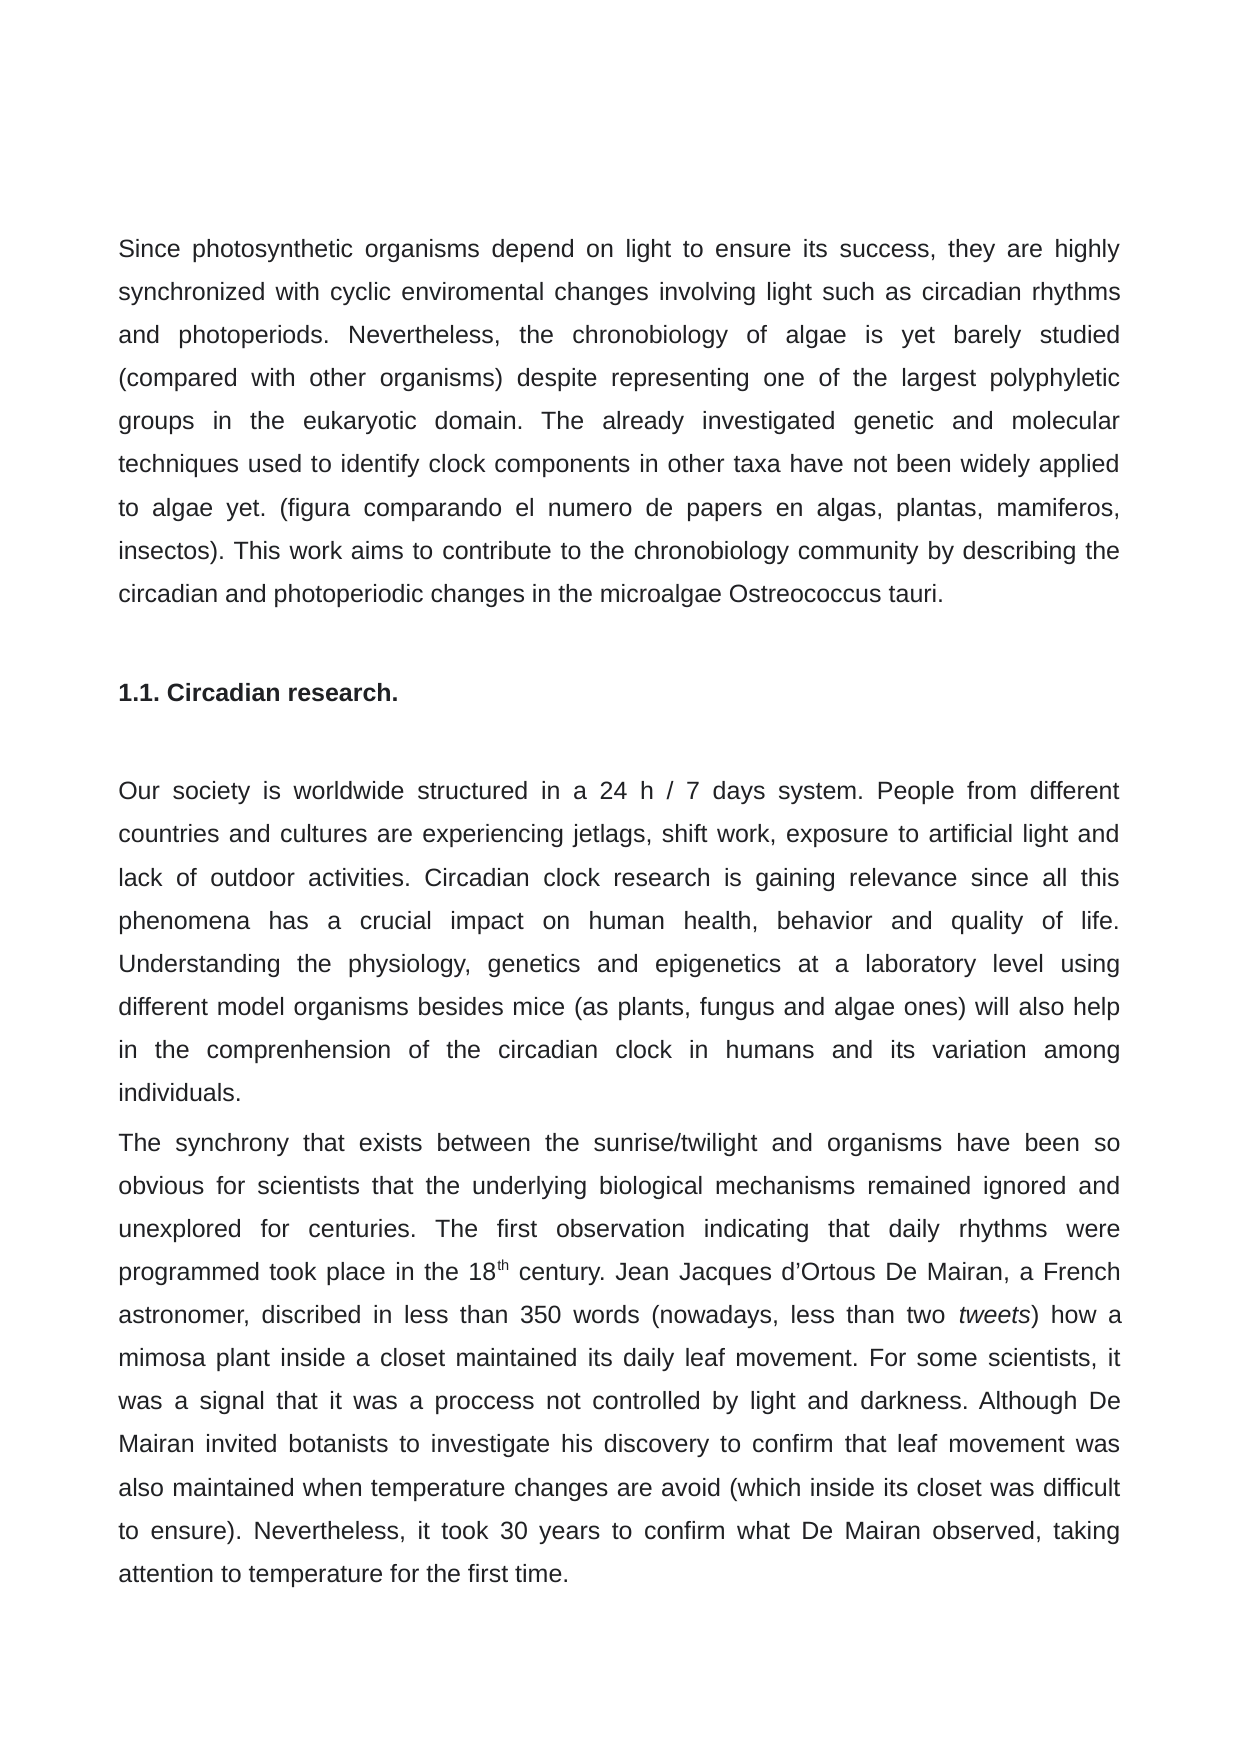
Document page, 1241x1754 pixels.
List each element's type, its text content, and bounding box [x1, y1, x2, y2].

text The synchrony that exists between the sunrise/twilight and organisms have been so obvious for scientists that the underlying biological mechanisms remained ignored and unexplored for centuries. The first observation indicating that daily rhythms were programmed took place in the 18th century. Jean Jacques d’Ortous De Mairan, a French astronomer, discribed in less than 350 words (nowadays, less than two tweets) how a mimosa plant inside a closet maintained its daily leaf movement. For some scientists, it was a signal that it was a proccess not controlled by light and darkness. Although De Mairan invited botanists to investigate his discovery to confirm that leaf movement was also maintained when temperature changes are avoid (which inside its closet was difficult to ensure). Nevertheless, it took 30 years to confirm what De Mairan observed, taking attention to temperature for the first time. [118, 1128, 1122, 1588]
text 1.1. Circadian research. [118, 678, 1122, 706]
text Our society is worldwide structured in a 24 h / 7 days system. People from different countries and cultures are experiencing jetlags, shift work, exposure to artificial light and lack of outdoor activities. Circadian clock research is gaining relevance since all this phenomena has a crucial impact on human health, behavior and quality of life. Understanding the physiology, genetics and epigenetics at a laboratory level using different model organisms besides mice (as plants, fungus and algae ones) will also help in the comprenhension of the circadian clock in humans and its variation among individuals. [118, 776, 1122, 1107]
text Since photosynthetic organisms depend on light to ensure its success, they are highly synchronized with cyclic enviromental changes involving light such as circadian rhythms and photoperiods. Nevertheless, the chronobiology of algae is yet barely studied (compared with other organisms) despite representing one of the largest polyphyletic groups in the eukaryotic domain. The already investigated genetic and molecular techniques used to identify clock components in other taxa have not been widely applied to algae yet. (figura comparando el numero de papers en algas, plantas, mamiferos, insectos). This work aims to contribute to the chronobiology community by describing the circadian and photoperiodic changes in the microalgae Ostreococcus tauri. [118, 234, 1122, 608]
